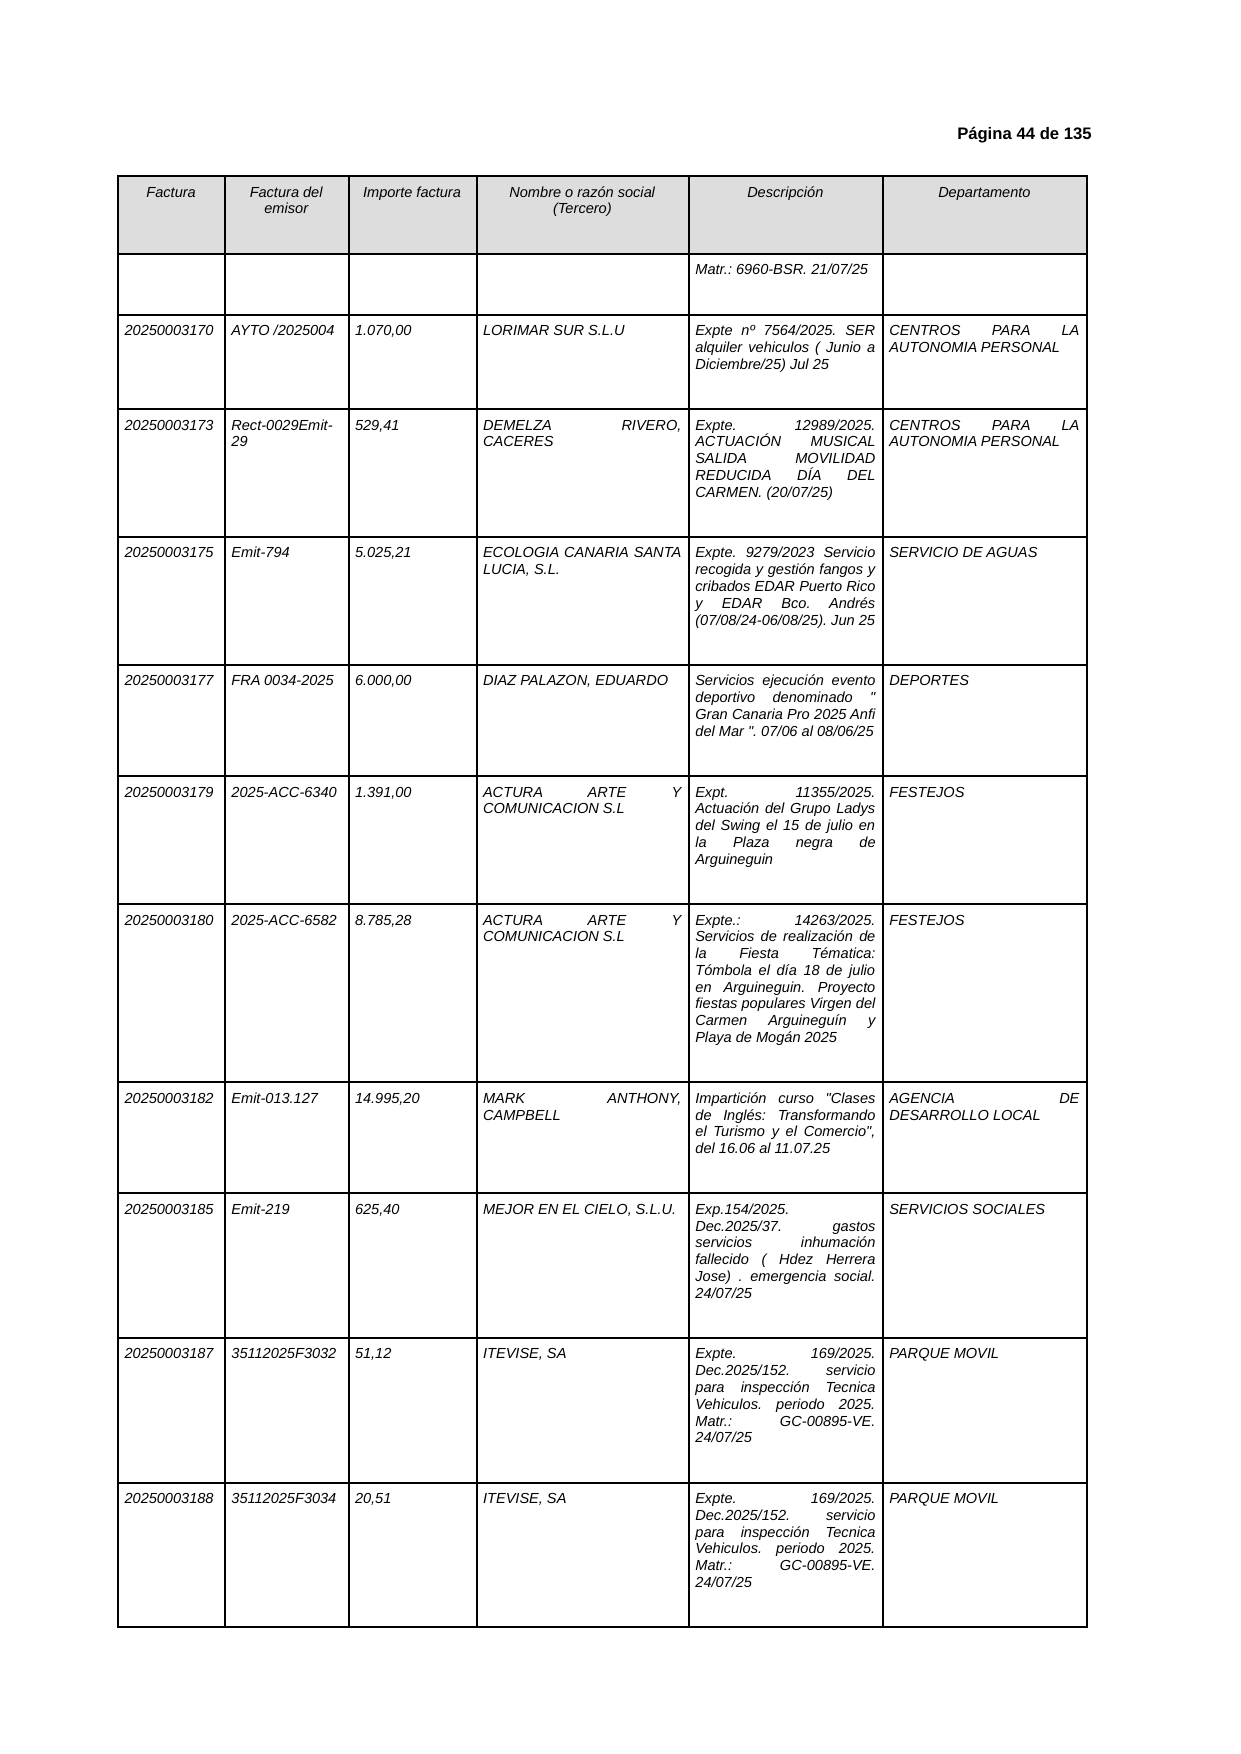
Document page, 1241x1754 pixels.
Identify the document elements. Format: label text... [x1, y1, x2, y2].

table_cell [884, 255, 1086, 313]
table_header Nombre o razón social (Tercero) [478, 177, 688, 253]
table_cell AYTO /2025004 [226, 316, 348, 408]
table_cell 5.025,21 [350, 538, 476, 664]
table_cell FESTEJOS [884, 905, 1086, 1081]
table_cell ECOLOGIA CANARIA SANTA LUCIA, S.L. [478, 538, 688, 664]
table_cell 1.391,00 [350, 777, 476, 903]
table_cell Exp.154/2025. Dec.2025/37. gastos servicios inhumación fallecido ( Hdez Herrera Jose) . emergencia social. 24/07/25 [690, 1194, 882, 1337]
table_cell MEJOR EN EL CIELO, S.L.U. [478, 1194, 688, 1337]
table_cell CENTROS PARA LA AUTONOMIA PERSONAL [884, 410, 1086, 536]
table_cell Expte.: 14263/2025. Servicios de realización de la Fiesta Tématica: Tómbola el día 18 de julio en Arguineguin. Proyecto fiestas populares Virgen del Carmen Arguineguín y Playa de Mogán 2025 [690, 905, 882, 1081]
table_cell 20250003177 [119, 666, 224, 775]
table_cell 20250003187 [119, 1339, 224, 1482]
table_cell 20250003179 [119, 777, 224, 903]
table_cell 20250003175 [119, 538, 224, 664]
table_cell ACTURA ARTE Y COMUNICACION S.L [478, 905, 688, 1081]
table_cell Emit-219 [226, 1194, 348, 1337]
table_cell Emit-794 [226, 538, 348, 664]
table_cell PARQUE MOVIL [884, 1484, 1086, 1626]
table_cell ITEVISE, SA [478, 1484, 688, 1626]
table_cell Servicios ejecución evento deportivo denominado " Gran Canaria Pro 2025 Anfi del Mar ". 07/06 al 08/06/25 [690, 666, 882, 775]
table_cell 35112025F3032 [226, 1339, 348, 1482]
table_cell 20250003185 [119, 1194, 224, 1337]
table_cell SERVICIO DE AGUAS [884, 538, 1086, 664]
table_cell Matr.: 6960-BSR. 21/07/25 [690, 255, 882, 313]
table_cell 35112025F3034 [226, 1484, 348, 1626]
table_cell MARK ANTHONY, CAMPBELL [478, 1083, 688, 1192]
table_cell 8.785,28 [350, 905, 476, 1081]
table_cell Emit-013.127 [226, 1083, 348, 1192]
table_cell 6.000,00 [350, 666, 476, 775]
table_cell [350, 255, 476, 313]
table_cell Expte. 12989/2025. ACTUACIÓN MUSICAL SALIDA MOVILIDAD REDUCIDA DÍA DEL CARMEN. (20/07/25) [690, 410, 882, 536]
table_cell 20250003180 [119, 905, 224, 1081]
table_cell 2025-ACC-6340 [226, 777, 348, 903]
table_header Factura del emisor [226, 177, 348, 253]
table_cell 20250003188 [119, 1484, 224, 1626]
table_cell Rect-0029Emit-29 [226, 410, 348, 536]
table_cell Expte. 9279/2023 Servicio recogida y gestión fangos y cribados EDAR Puerto Rico y EDAR Bco. Andrés (07/08/24-06/08/25). Jun 25 [690, 538, 882, 664]
table_cell SERVICIOS SOCIALES [884, 1194, 1086, 1337]
table_cell 529,41 [350, 410, 476, 536]
table_cell AGENCIA DE DESARROLLO LOCAL [884, 1083, 1086, 1192]
table_cell Expt. 11355/2025. Actuación del Grupo Ladys del Swing el 15 de julio en la Plaza negra de Arguineguin [690, 777, 882, 903]
table_header Factura [119, 177, 224, 253]
table_cell 14.995,20 [350, 1083, 476, 1192]
table_cell 51,12 [350, 1339, 476, 1482]
table_cell 20,51 [350, 1484, 476, 1626]
table_cell DIAZ PALAZON, EDUARDO [478, 666, 688, 775]
table_cell 20250003173 [119, 410, 224, 536]
table_cell 20250003182 [119, 1083, 224, 1192]
table_cell [478, 255, 688, 313]
table_cell Impartición curso "Clases de Inglés: Transformando el Turismo y el Comercio", del 16.06 al 11.07.25 [690, 1083, 882, 1192]
table_cell LORIMAR SUR S.L.U [478, 316, 688, 408]
table_cell [226, 255, 348, 313]
table_cell ACTURA ARTE Y COMUNICACION S.L [478, 777, 688, 903]
table_cell ITEVISE, SA [478, 1339, 688, 1482]
table_cell DEMELZA RIVERO, CACERES [478, 410, 688, 536]
table_cell 2025-ACC-6582 [226, 905, 348, 1081]
table_header Departamento [884, 177, 1086, 253]
table_cell CENTROS PARA LA AUTONOMIA PERSONAL [884, 316, 1086, 408]
table_cell [119, 255, 224, 313]
table_cell FRA 0034-2025 [226, 666, 348, 775]
table_cell FESTEJOS [884, 777, 1086, 903]
table_cell DEPORTES [884, 666, 1086, 775]
table_cell PARQUE MOVIL [884, 1339, 1086, 1482]
table_cell Expte. 169/2025. Dec.2025/152. servicio para inspección Tecnica Vehiculos. periodo 2025. Matr.: GC-00895-VE. 24/07/25 [690, 1339, 882, 1482]
table_cell 20250003170 [119, 316, 224, 408]
table_header Importe factura [350, 177, 476, 253]
table_cell Expte nº 7564/2025. SER alquiler vehiculos ( Junio a Diciembre/25) Jul 25 [690, 316, 882, 408]
table_header Descripción [690, 177, 882, 253]
table_cell Expte. 169/2025. Dec.2025/152. servicio para inspección Tecnica Vehiculos. periodo 2025. Matr.: GC-00895-VE. 24/07/25 [690, 1484, 882, 1626]
table_cell 625,40 [350, 1194, 476, 1337]
table_cell 1.070,00 [350, 316, 476, 408]
